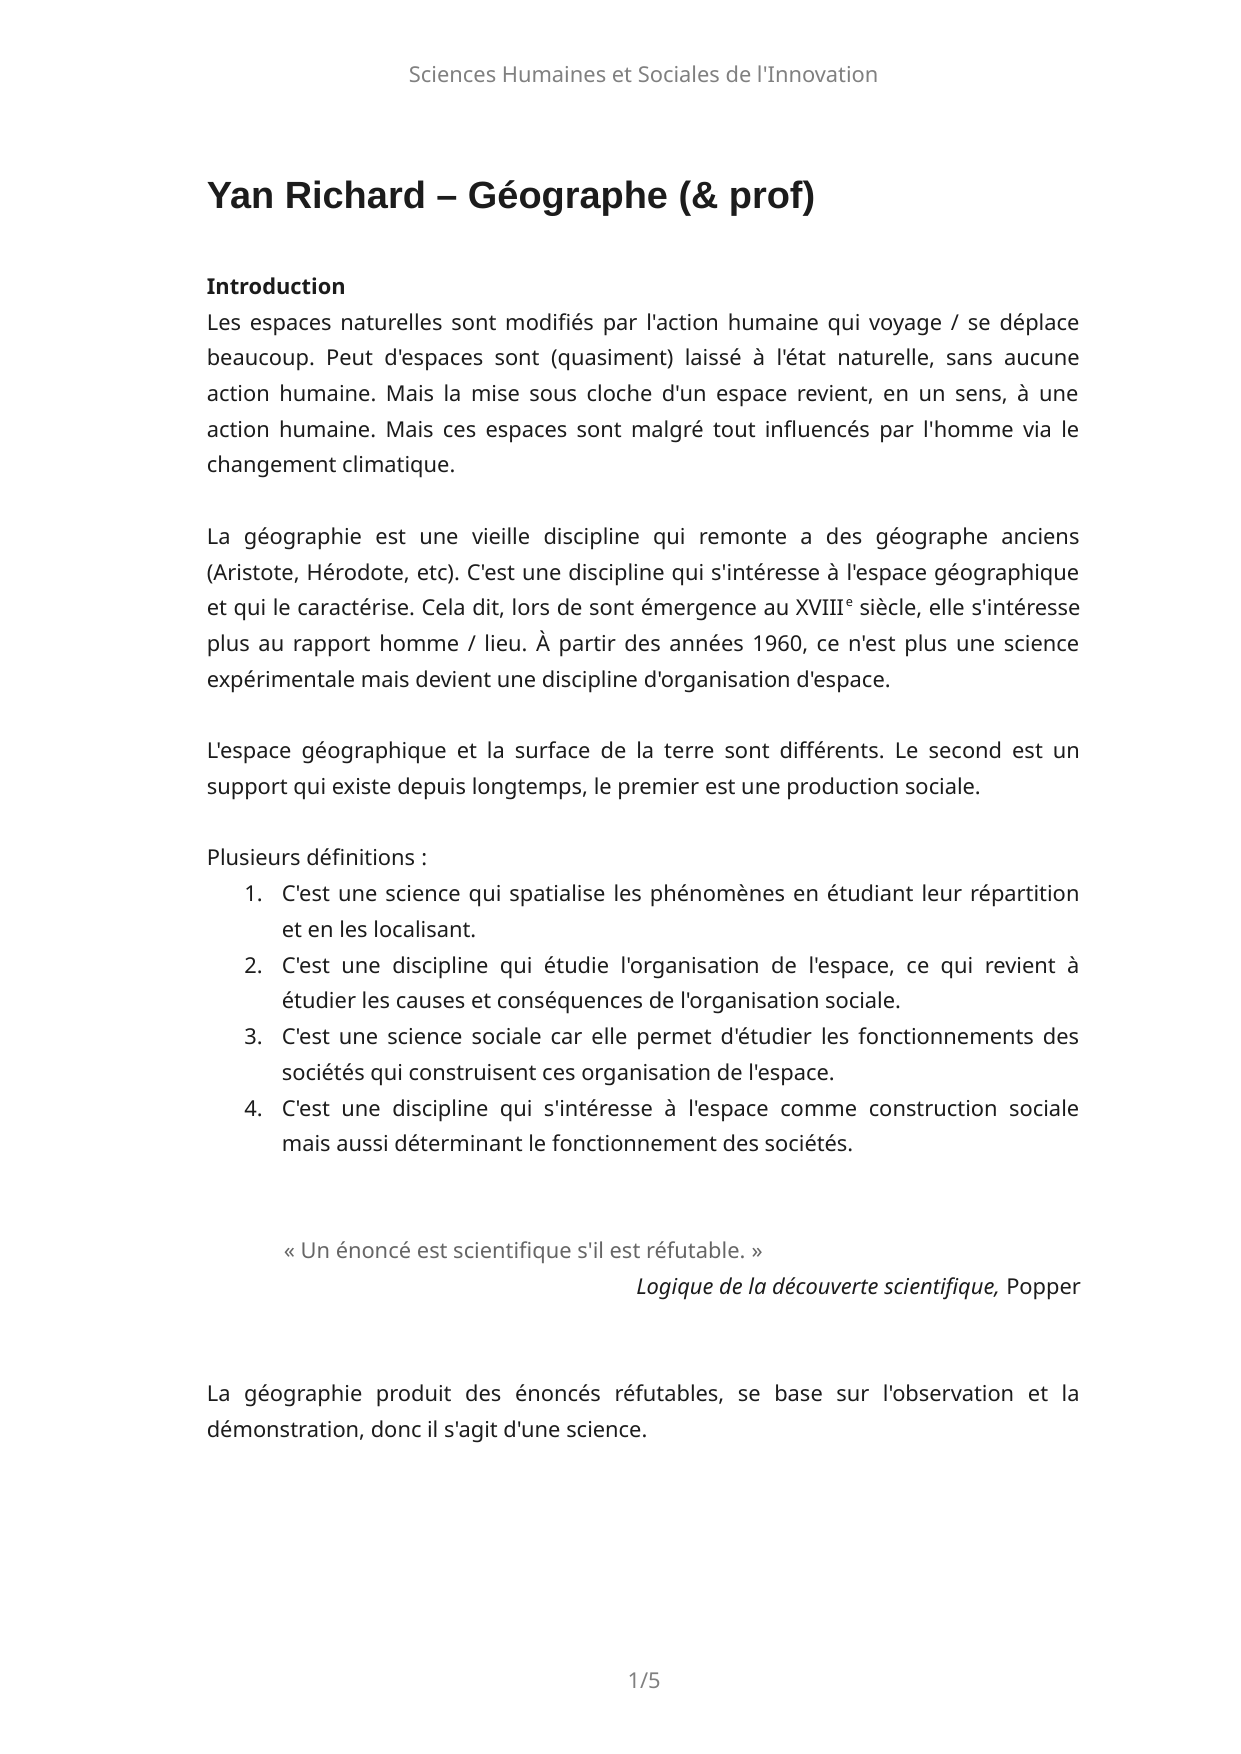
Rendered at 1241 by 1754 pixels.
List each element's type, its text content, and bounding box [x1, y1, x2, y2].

list C'est une discipline qui s'intéresse à l'espace comme construction sociale mais aussi déterminant le fonctionnement des sociétés. [244, 1092, 1081, 1158]
list C'est une science sociale car elle permet d'étudier les fonctionnements des sociétés qui construisent ces organisation de l'espace. [244, 1021, 1081, 1087]
text Plusieurs définitions : [207, 842, 1081, 872]
text La géographie est une vieille discipline qui remonte a des géographe anciens (Aristote, Hérodote, etc). C'est une discipline qui s'intéresse à l'espace géographique et qui le caractérise. Cela dit, lors de sont émergence au XVIIIe siècle, elle s'intéresse plus au rapport homme / lieu. À partir des années 1960, ce n'est plus une science expérimentale mais devient une discipline d'organisation d'espace. [207, 521, 1081, 693]
text Logique de la découverte scientifique, Popper [207, 1271, 1081, 1301]
text Les espaces naturelles sont modifiés par l'action humaine qui voyage / se déplace beaucoup. Peut d'espaces sont (quasiment) laissé à l'état naturelle, sans aucune action humaine. Mais la mise sous cloche d'un espace revient, en un sens, à une action humaine. Mais ces espaces sont malgré tout influencés par l'homme via le changement climatique. [207, 306, 1081, 479]
text La géographie produit des énoncés réfutables, se base sur l'observation et la démonstration, donc il s'agit d'une science. [207, 1378, 1081, 1444]
list C'est une science qui spatialise les phénomènes en étudiant leur répartition et en les localisant. [244, 878, 1081, 944]
text L'espace géographique et la surface de la terre sont différents. Le second est un support qui existe depuis longtemps, le premier est une production sociale. [207, 735, 1081, 801]
subtitle Yan Richard – Géographe (& prof) [207, 173, 1081, 217]
text « Un énoncé est scientifique s'il est réfutable. » [283, 1235, 1022, 1265]
text Introduction [207, 271, 1081, 301]
list C'est une discipline qui étudie l'organisation de l'espace, ce qui revient à étudier les causes et conséquences de l'organisation sociale. [244, 949, 1081, 1015]
